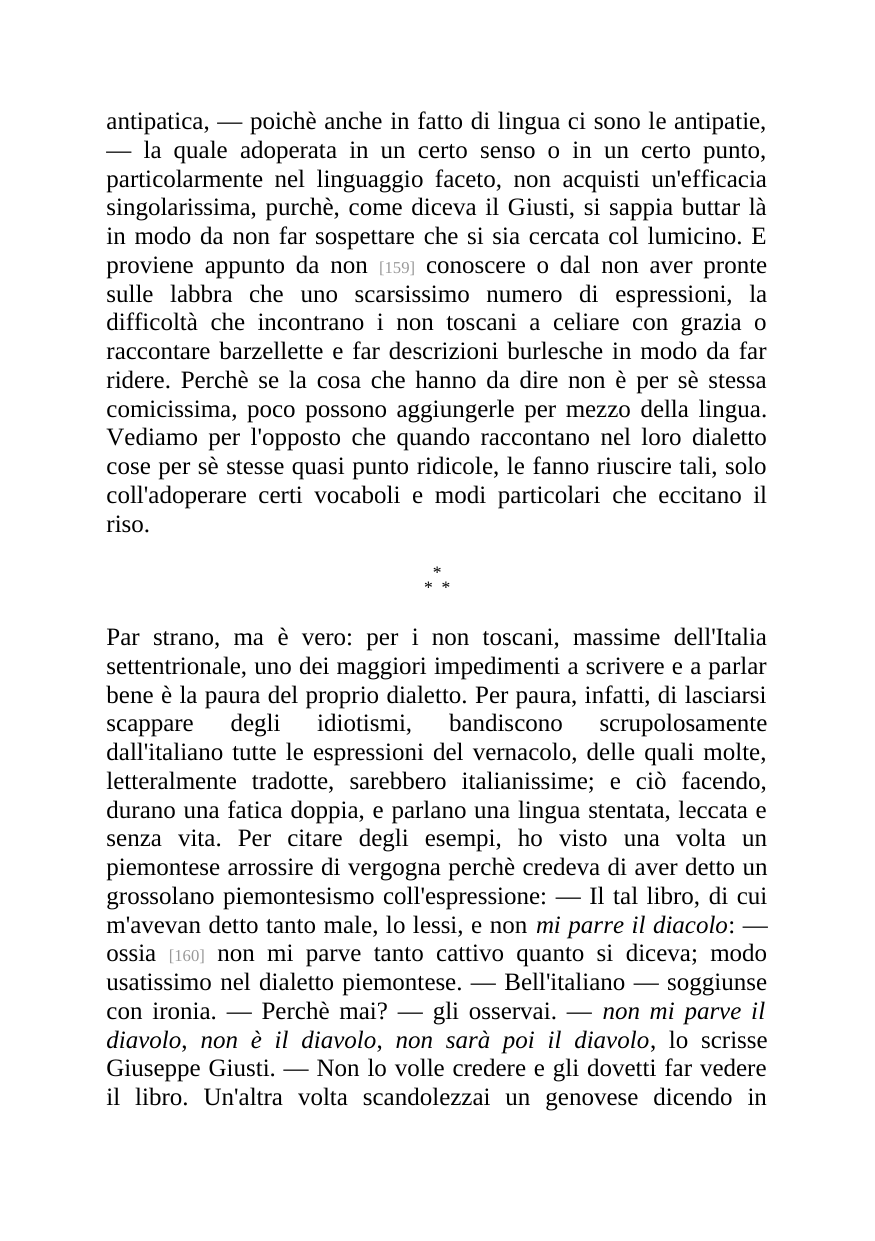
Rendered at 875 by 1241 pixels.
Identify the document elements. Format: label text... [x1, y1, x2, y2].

text Par strano, ma è vero: per i non toscani, massime dell'Italia settentrionale, uno dei maggiori impedimenti a scrivere e a parlar bene è la paura del proprio dialetto. Per paura, infatti, di lasciarsi scappare degli idiotismi, bandiscono scrupolosamente dall'italiano tutte le espressioni del vernacolo, delle quali molte, letteralmente tradotte, sarebbero italianissime; e ciò facendo, durano una fatica doppia, e parlano una lingua stentata, leccata e senza vita. Per citare degli esempi, ho visto una volta un piemontese arrossire di vergogna perchè credeva di aver detto un grossolano piemontesismo coll'espressione: — Il tal libro, di cui m'avevan detto tanto male, lo lessi, e non mi parre il diacolo: — ossia [160] non mi parve tanto cattivo quanto si diceva; modo usatissimo nel dialetto piemontese. — Bell'italiano — soggiunse con ironia. — Perchè mai? — gli osservai. — non mi parve il diavolo, non è il diavolo, non sarà poi il diavolo, lo scrisse Giuseppe Giusti. — Non lo volle credere e gli dovetti far vedere il libro. Un'altra volta scandolezzai un genovese dicendo in [106, 622, 768, 1111]
text antipatica, — poichè anche in fatto di lingua ci sono le antipatie, — la quale adoperata in un certo senso o in un certo punto, particolarmente nel linguaggio faceto, non acquisti un'efficacia singolarissima, purchè, come diceva il Giusti, si sappia buttar là in modo da non far sospettare che si sia cercata col lumicino. E proviene appunto da non [159] conoscere o dal non aver pronte sulle labbra che uno scarsissimo numero di espressioni, la difficoltà che incontrano i non toscani a celiare con grazia o raccontare barzellette e far descrizioni burlesche in modo da far ridere. Perchè se la cosa che hanno da dire non è per sè stessa comicissima, poco possono aggiungerle per mezzo della lingua. Vediamo per l'opposto che quando raccontano nel loro dialetto cose per sè stesse quasi punto ridicole, le fanno riuscire tali, solo coll'adoperare certi vocaboli e modi particolari che eccitano il riso. [106, 106, 768, 537]
text *** [106, 562, 768, 597]
